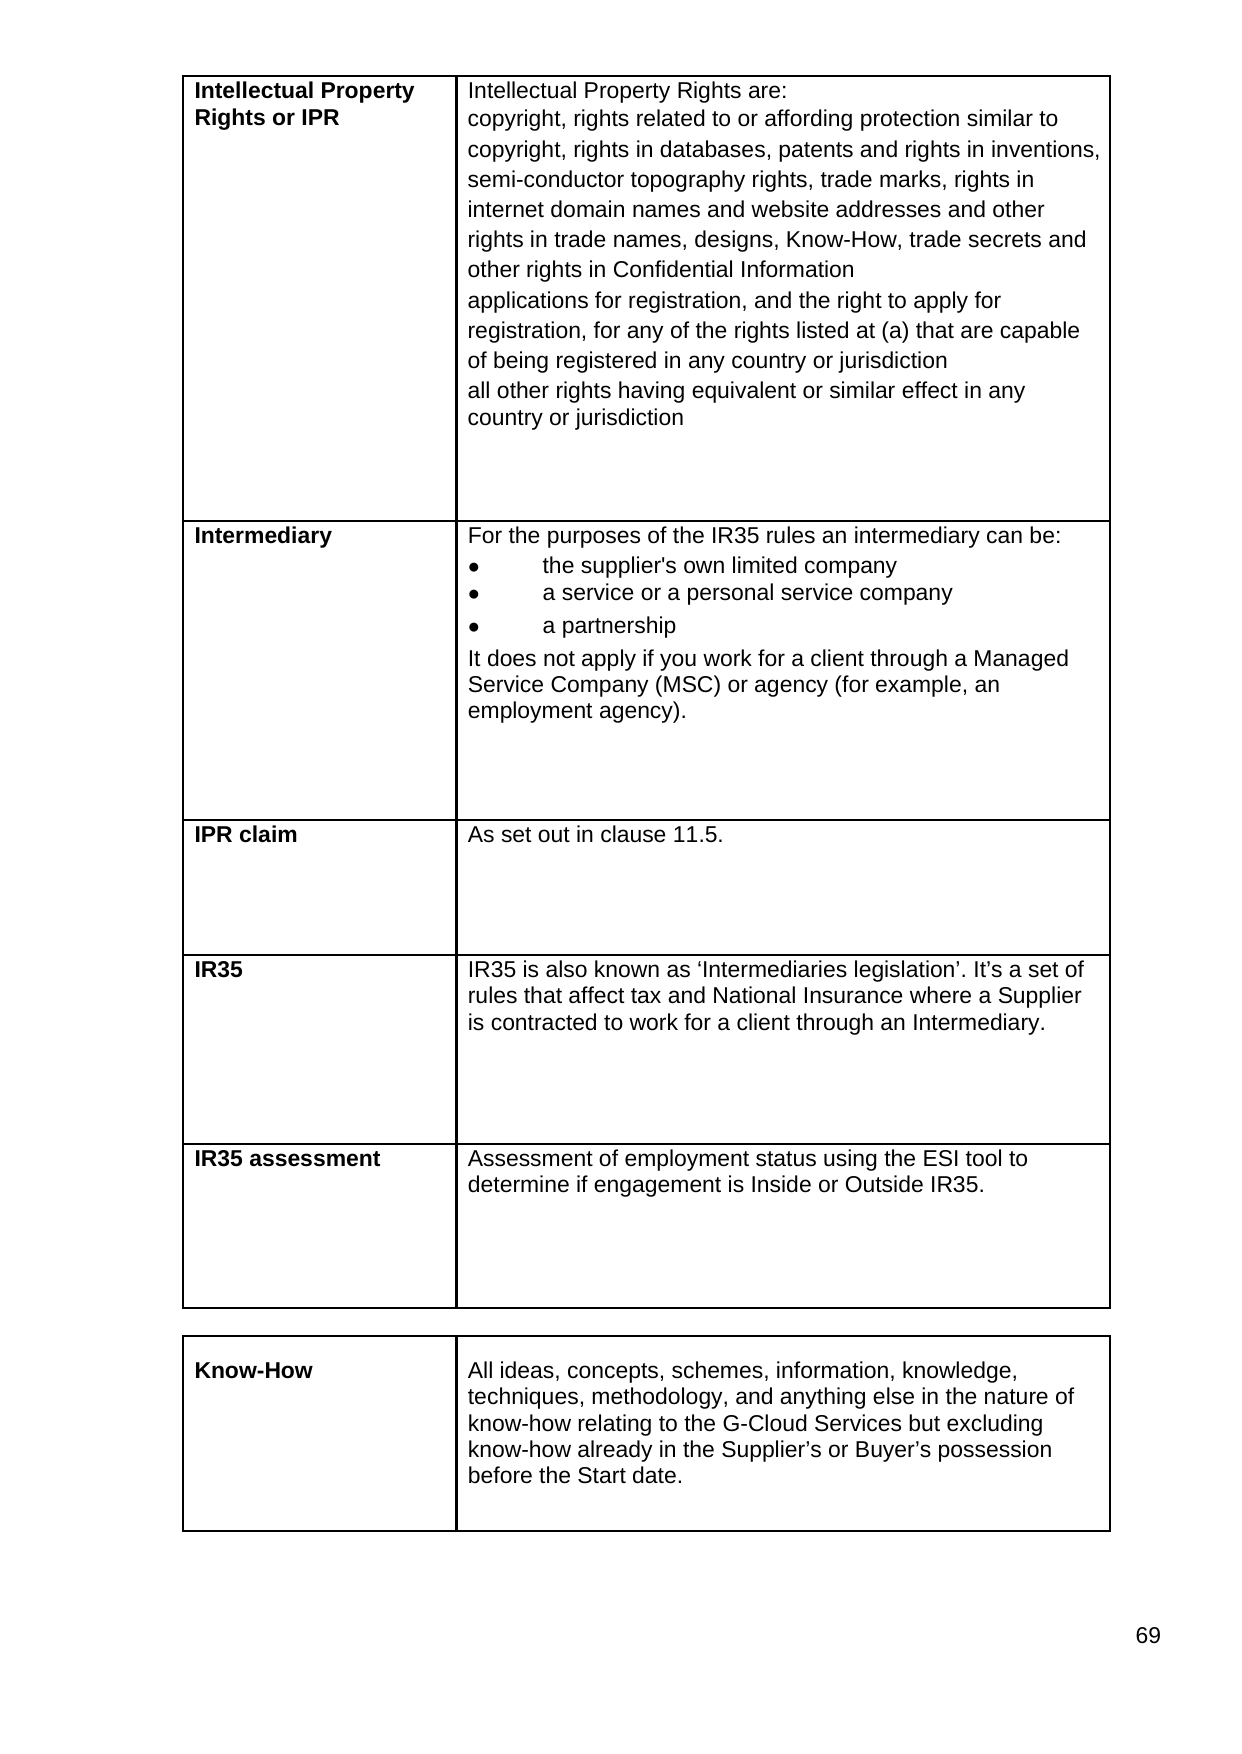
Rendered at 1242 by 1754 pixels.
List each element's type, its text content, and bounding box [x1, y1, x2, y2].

table_cell IPR claim [184, 821, 455, 954]
table_cell IR35 [184, 956, 455, 1143]
table_cell Intellectual Property Rights or IPR [184, 77, 455, 520]
table_header Know-How [184, 1337, 455, 1529]
table_cell Assessment of employment status using the ESI tool to determine if engagement is Inside or Outside IR35. [458, 1145, 1109, 1307]
table_cell Intermediary [184, 522, 455, 819]
table_cell As set out in clause 11.5. [458, 821, 1109, 954]
table_header All ideas, concepts, schemes, information, knowledge, techniques, methodology, and anything else in the nature of know-how relating to the G-Cloud Services but excluding know-how already in the Supplier’s or Buyer’s possession before the Start date. [458, 1337, 1109, 1529]
table_cell IR35 assessment [184, 1145, 455, 1307]
table_cell For the purposes of the IR35 rules an intermediary can be: the supplier's own limited company a service or a personal service company a partnership It does not apply if you work for a client through a Managed Service Company (MSC) or agency (for example, an employment agency). [458, 522, 1109, 819]
table_cell IR35 is also known as ‘Intermediaries legislation’. It’s a set of rules that affect tax and National Insurance where a Supplier is contracted to work for a client through an Intermediary. [458, 956, 1109, 1143]
table_cell Intellectual Property Rights are: copyright, rights related to or affording protection similar to copyright, rights in databases, patents and rights in inventions, semi-conductor topography rights, trade marks, rights in internet domain names and website addresses and other rights in trade names, designs, Know-How, trade secrets and other rights in Confidential Information applications for registration, and the right to apply for registration, for any of the rights listed at (a) that are capable of being registered in any country or jurisdiction all other rights having equivalent or similar effect in any country or jurisdiction [458, 77, 1109, 520]
